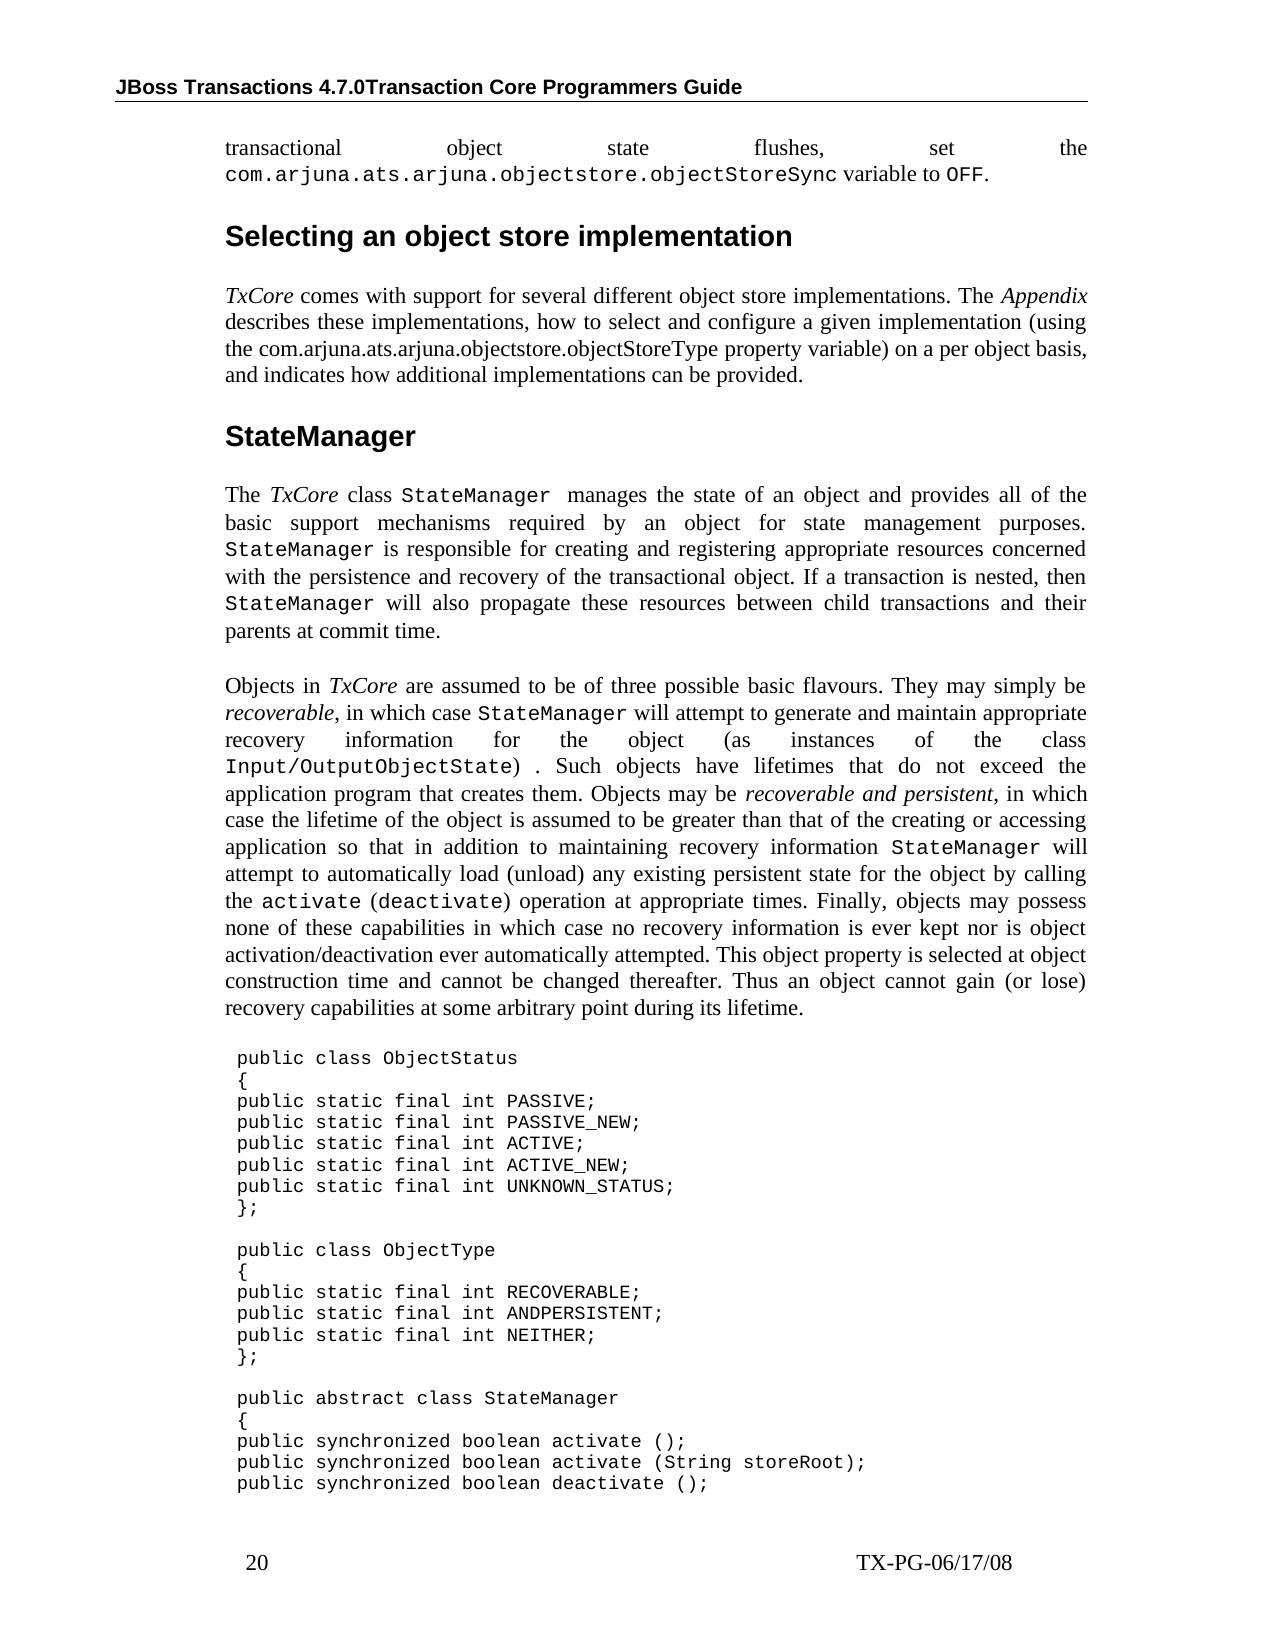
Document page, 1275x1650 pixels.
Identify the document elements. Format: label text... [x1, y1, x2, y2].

text transactional object state flushes, set the com.arjuna.ats.arjuna.objectstore.objectStoreSync variable to OFF. [225, 134, 1088, 188]
text public class ObjectStatus { public static final int PASSIVE; public static final int PASSIVE_NEW; public static final int ACTIVE; public static final int ACTIVE_NEW; public static final int UNKNOWN_STATUS; }; public class ObjectType { public static final int RECOVERABLE; public static final int ANDPERSISTENT; public static final int NEITHER; }; public abstract class StateManager { public synchronized boolean activate (); public synchronized boolean activate (String storeRoot); public synchronized boolean deactivate (); [237, 1049, 1088, 1495]
subtitle StateManager [225, 418, 1088, 452]
text The TxCore class StateManager manages the state of an object and provides all of the basic support mechanisms required by an object for state management purposes. StateManager is responsible for creating and registering appropriate resources concerned with the persistence and recovery of the transactional object. If a transaction is nested, then StateManager will also propagate these resources between child transactions and their parents at commit time. [225, 481, 1088, 643]
subtitle Selecting an object store implementation [225, 219, 1088, 253]
text Objects in TxCore are assumed to be of three possible basic flavours. They may simply be recoverable, in which case StateManager will attempt to generate and maintain appropriate recovery information for the object (as instances of the class Input/OutputObjectState) . Such objects have lifetimes that do not exceed the application program that creates them. Objects may be recoverable and persistent, in which case the lifetime of the object is assumed to be greater than that of the creating or accessing application so that in addition to maintaining recovery information StateManager will attempt to automatically load (unload) any existing persistent state for the object by calling the activate (deactivate) operation at appropriate times. Finally, objects may possess none of these capabilities in which case no recovery information is ever kept nor is object activation/deactivation ever automatically attempted. This object property is selected at object construction time and cannot be changed thereafter. Thus an object cannot gain (or lose) recovery capabilities at some arbitrary point during its lifetime. [225, 672, 1088, 1020]
text TxCore comes with support for several different object store implementations. The Appendix describes these implementations, how to select and configure a given implementation (using the com.arjuna.ats.arjuna.objectstore.objectStoreType property variable) on a per object basis, and indicates how additional implementations can be provided. [225, 282, 1088, 387]
